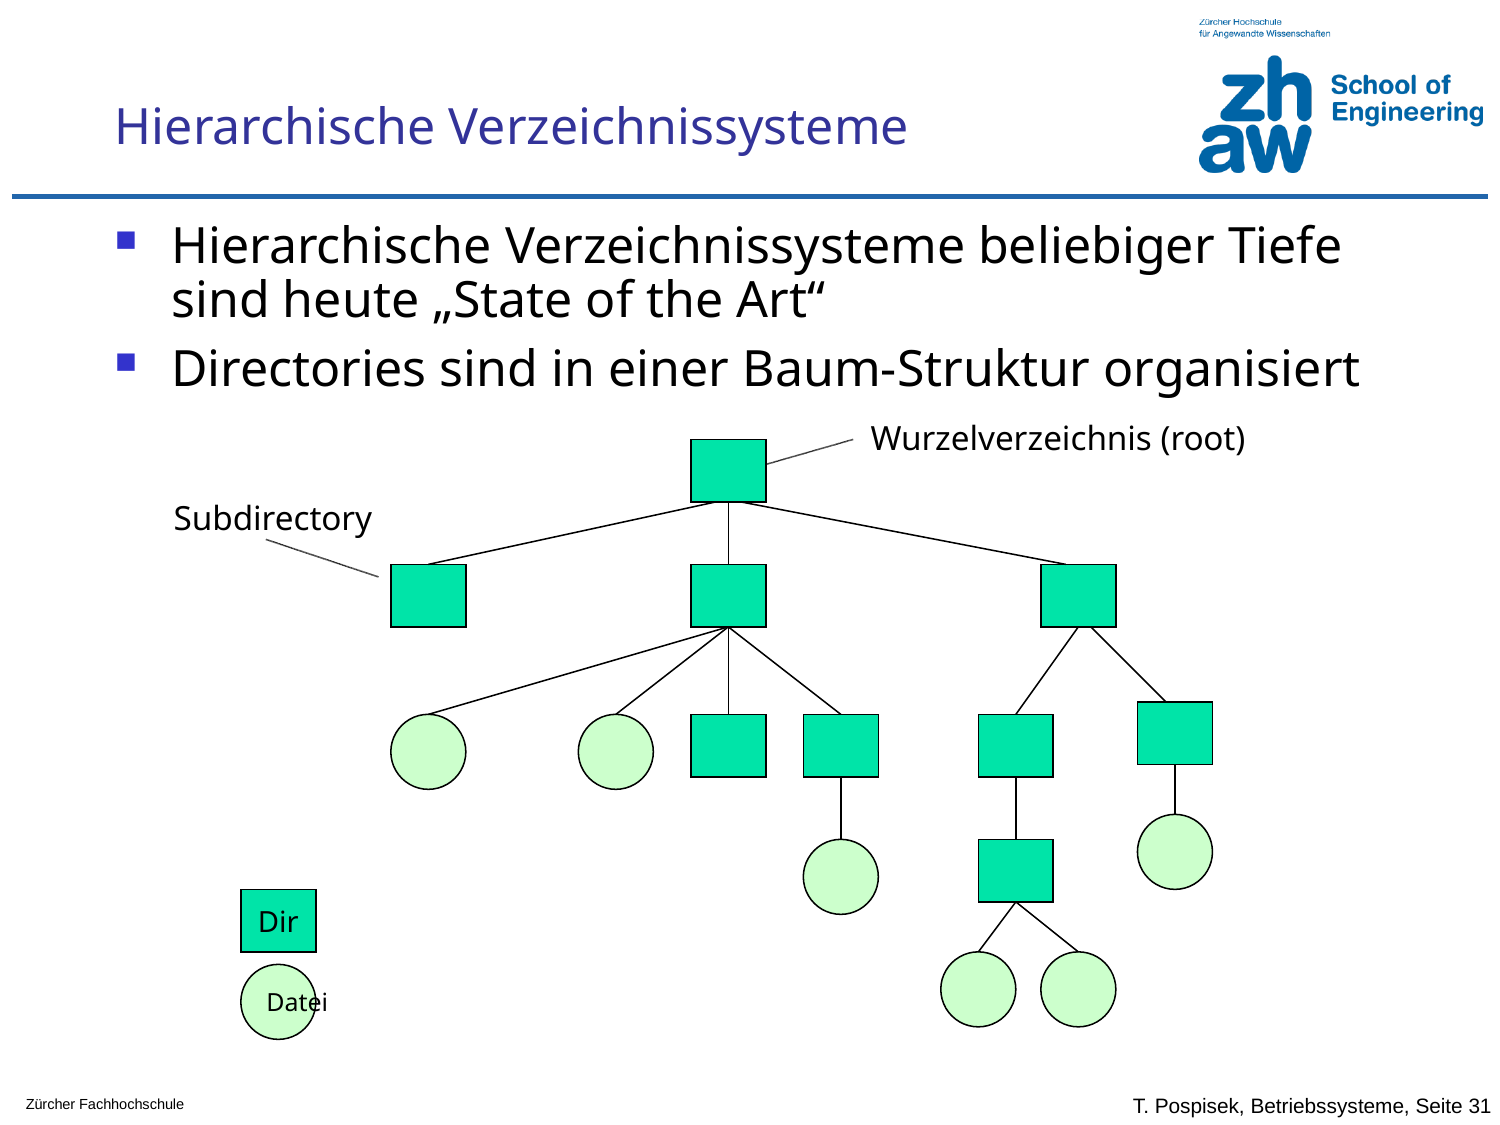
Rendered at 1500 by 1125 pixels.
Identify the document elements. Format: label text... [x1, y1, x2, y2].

text_box [390, 714, 466, 790]
picture [1199, 19, 1483, 173]
text_box Dir [240, 889, 316, 952]
text_box [803, 839, 879, 915]
text_box Subdirectory [158, 489, 388, 545]
title Hierarchische Verzeichnissysteme [99, 50, 1379, 163]
text_box Wurzelverzeichnis (root) [855, 409, 1261, 465]
text_box [578, 714, 654, 790]
text_box [1137, 814, 1213, 890]
text_box [1040, 951, 1116, 1027]
text_box Datei [240, 964, 316, 1040]
list Hierarchische Verzeichnissysteme beliebiger Tiefe sind heute „State of the Art“ Directories sind in einer Baum-Struktur organisiert [99, 212, 1392, 338]
text_box [940, 951, 1016, 1027]
